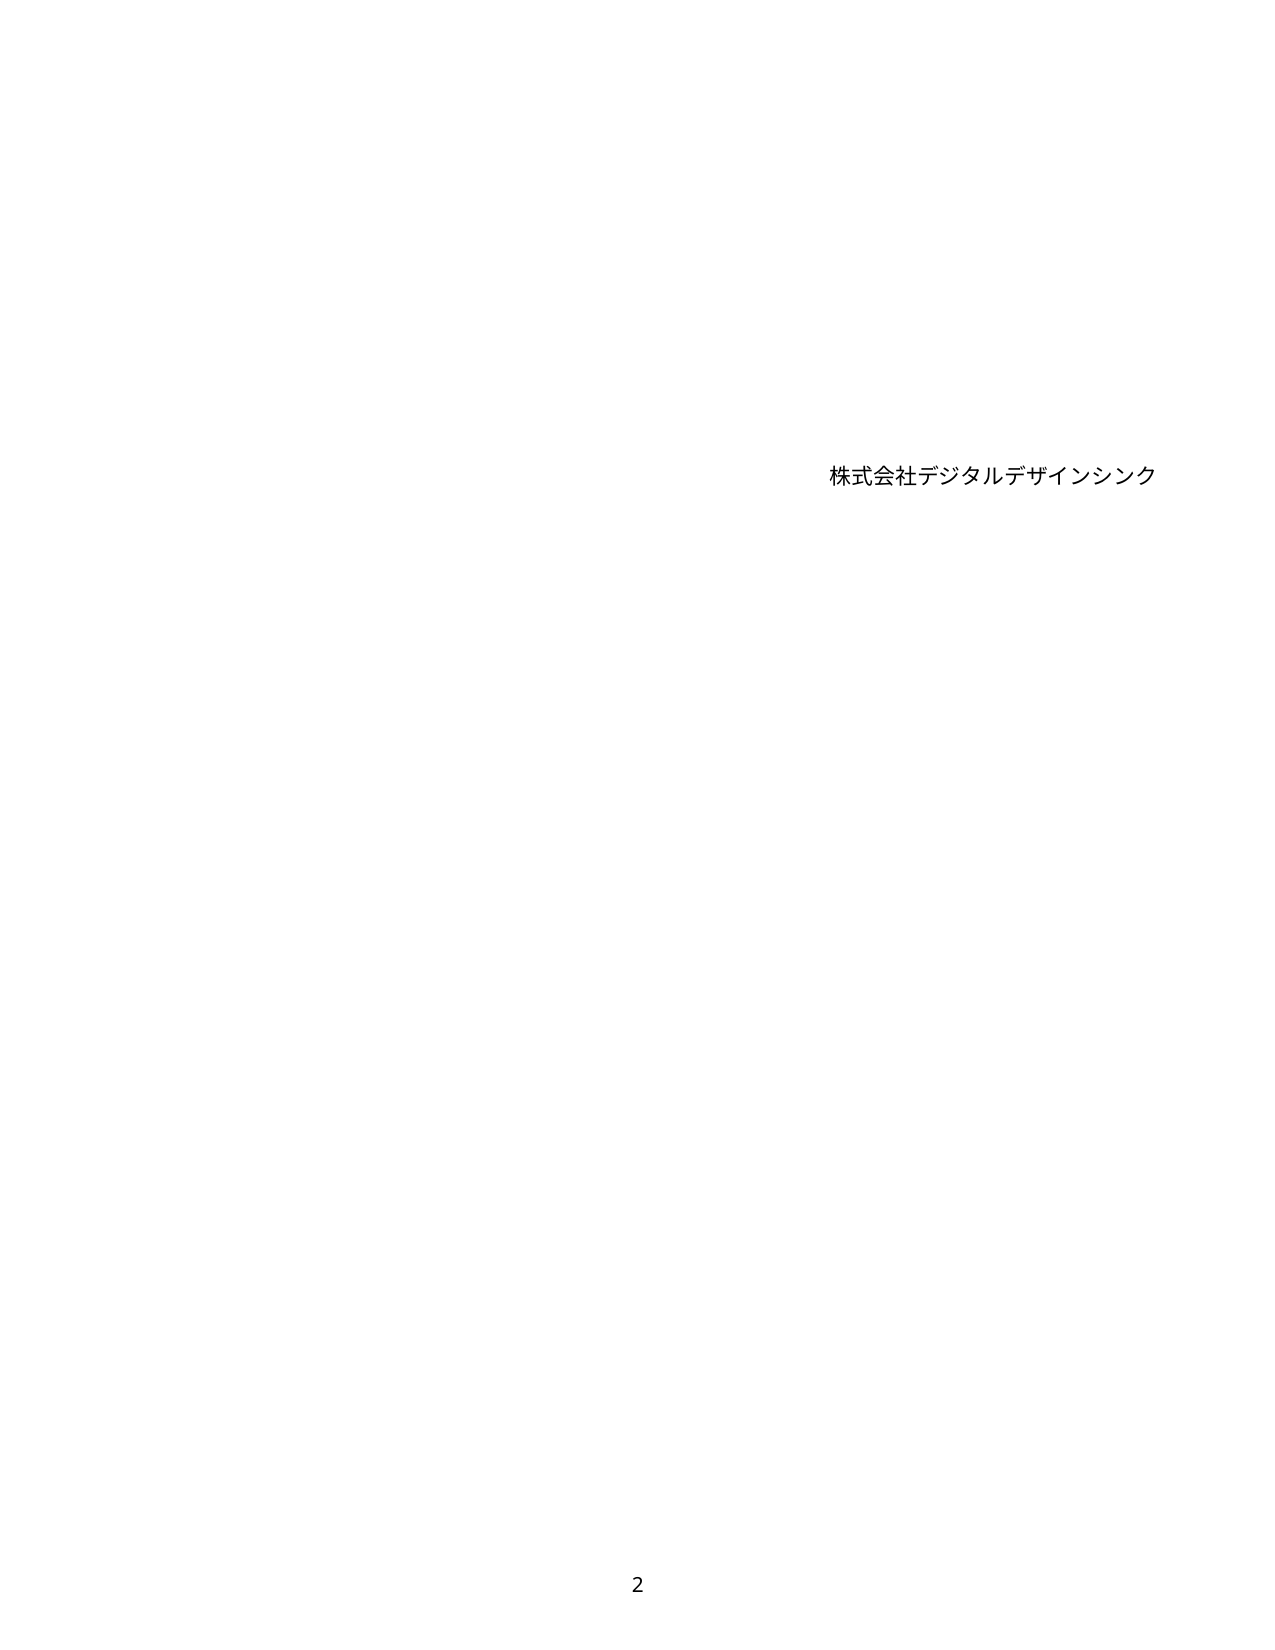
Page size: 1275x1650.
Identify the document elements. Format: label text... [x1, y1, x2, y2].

text 株式会社デジタルデザインシンク [118, 459, 1157, 491]
